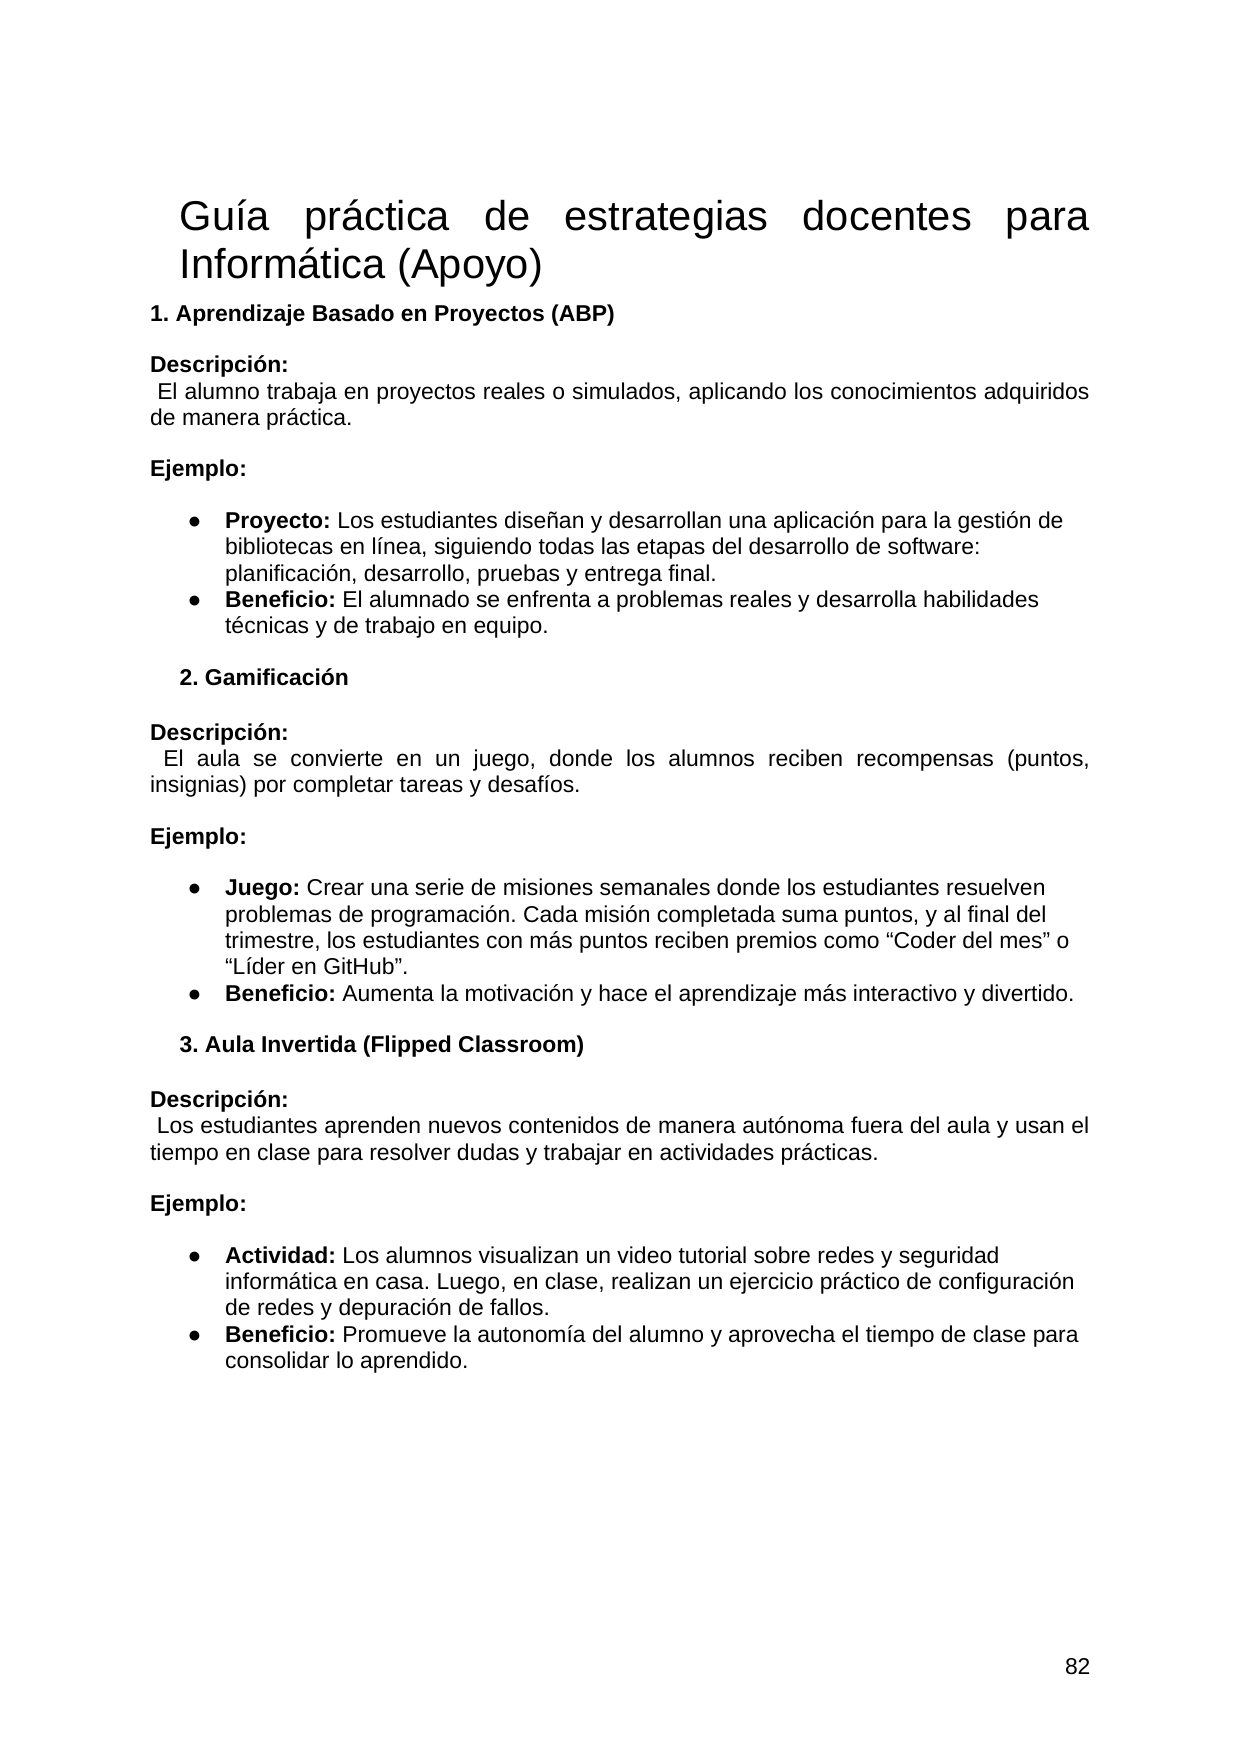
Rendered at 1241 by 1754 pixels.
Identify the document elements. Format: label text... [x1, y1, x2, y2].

text Descripción: Los estudiantes aprenden nuevos contenidos de manera autónoma fuera del aula y usan el tiempo en clase para resolver dudas y trabajar en actividades prácticas. [150, 1086, 1090, 1165]
text Descripción: El alumno trabaja en proyectos reales o simulados, aplicando los conocimientos adquiridos de manera práctica. [150, 351, 1090, 430]
list Beneficio: El alumnado se enfrenta a problemas reales y desarrolla habilidades técnicas y de trabajo en equipo. [187, 586, 1090, 638]
list Actividad: Los alumnos visualizan un video tutorial sobre redes y seguridad informática en casa. Luego, en clase, realizan un ejercicio práctico de configuración de redes y depuración de fallos. [187, 1242, 1090, 1321]
text 1. Aprendizaje Basado en Proyectos (ABP) [150, 300, 1090, 326]
text Ejemplo: [150, 1190, 1090, 1217]
text 3. Aula Invertida (Flipped Classroom) [179, 1031, 1090, 1057]
subtitle Guía práctica de estrategias docentes para Informática (Apoyo) [179, 192, 1090, 287]
list Beneficio: Promueve la autonomía del alumno y aprovecha el tiempo de clase para consolidar lo aprendido. [187, 1321, 1090, 1373]
text Ejemplo: [150, 823, 1090, 849]
list Juego: Crear una serie de misiones semanales donde los estudiantes resuelven problemas de programación. Cada misión completada suma puntos, y al final del trimestre, los estudiantes con más puntos reciben premios como “Coder del mes” o “Líder en GitHub”. [187, 874, 1090, 979]
text Ejemplo: [150, 455, 1090, 482]
text 2. Gamificación [179, 663, 1090, 690]
text Descripción: El aula se convierte en un juego, donde los alumnos reciben recompensas (puntos, insignias) por completar tareas y desafíos. [150, 719, 1090, 798]
list Proyecto: Los estudiantes diseñan y desarrollan una aplicación para la gestión de bibliotecas en línea, siguiendo todas las etapas del desarrollo de software: planificación, desarrollo, pruebas y entrega final. [187, 507, 1090, 586]
list Beneficio: Aumenta la motivación y hace el aprendizaje más interactivo y divertido. [187, 979, 1090, 1006]
